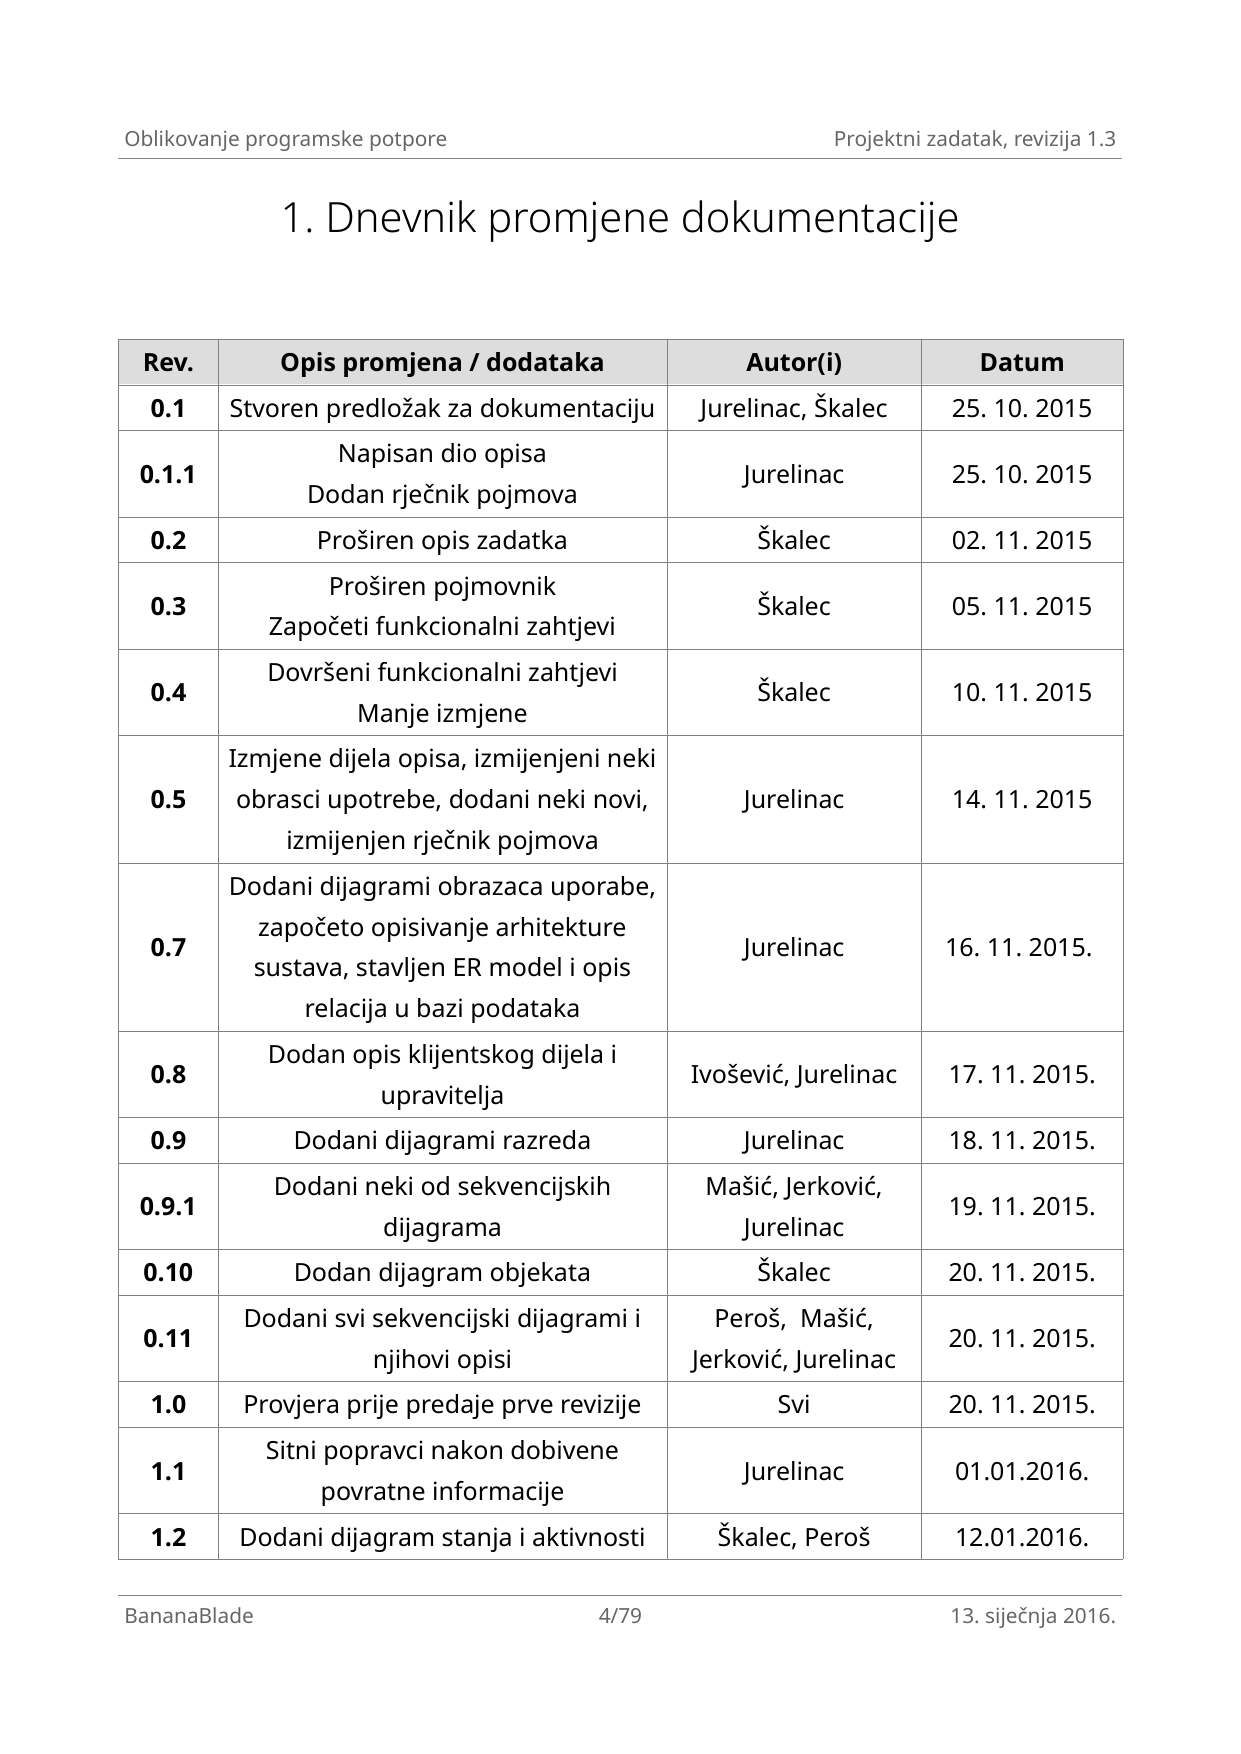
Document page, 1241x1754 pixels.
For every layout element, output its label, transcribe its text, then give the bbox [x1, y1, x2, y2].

subtitle 1. Dnevnik promjene dokumentacije [118, 188, 1122, 245]
table_cell 17. 11. 2015. [922, 1032, 1123, 1117]
table_cell Dodan dijagram objekata [219, 1250, 667, 1295]
table_cell 16. 11. 2015. [922, 864, 1123, 1031]
table_cell Škalec [668, 518, 921, 562]
table_cell 0.1.1 [119, 431, 218, 517]
table_cell Dodani neki od sekvencijskih dijagrama [219, 1164, 667, 1249]
table_cell Stvoren predložak za dokumentaciju [219, 386, 667, 430]
table_cell Jurelinac [668, 736, 921, 862]
table_cell 05. 11. 2015 [922, 563, 1123, 649]
table_cell Ivošević, Jurelinac [668, 1032, 921, 1117]
table_cell Dodani dijagrami razreda [219, 1118, 667, 1163]
table_cell 0.10 [119, 1250, 218, 1295]
table_cell 1.1 [119, 1428, 218, 1513]
table_header Datum [922, 340, 1123, 384]
table_cell Napisan dio opisa Dodan rječnik pojmova [219, 431, 667, 517]
table_cell Škalec [668, 650, 921, 735]
table_cell 0.3 [119, 563, 218, 649]
table_cell 20. 11. 2015. [922, 1250, 1123, 1295]
table_cell Mašić, Jerković, Jurelinac [668, 1164, 921, 1249]
table_cell Proširen opis zadatka [219, 518, 667, 562]
table_cell 19. 11. 2015. [922, 1164, 1123, 1249]
table_cell Proširen pojmovnik Započeti funkcionalni zahtjevi [219, 563, 667, 649]
table_cell 14. 11. 2015 [922, 736, 1123, 862]
table_cell Dodani dijagram stanja i aktivnosti [219, 1514, 667, 1559]
table_cell 25. 10. 2015 [922, 386, 1123, 430]
table_cell 0.4 [119, 650, 218, 735]
table_header Autor(i) [668, 340, 921, 384]
table_cell 0.9 [119, 1118, 218, 1163]
table_cell 20. 11. 2015. [922, 1382, 1123, 1427]
table_cell Dodani svi sekvencijski dijagrami i njihovi opisi [219, 1296, 667, 1381]
table_cell 1.0 [119, 1382, 218, 1427]
table_cell 0.5 [119, 736, 218, 862]
table_cell 0.8 [119, 1032, 218, 1117]
table_cell Jurelinac [668, 431, 921, 517]
table_cell Svi [668, 1382, 921, 1427]
table_cell Jurelinac [668, 1428, 921, 1513]
table_cell Škalec [668, 1250, 921, 1295]
table_cell Škalec, Peroš [668, 1514, 921, 1559]
table_header Opis promjena / dodataka [219, 340, 667, 384]
table_cell Dodani dijagrami obrazaca uporabe, započeto opisivanje arhitekture sustava, stavljen ER model i opis relacija u bazi podataka [219, 864, 667, 1031]
table_cell 01.01.2016. [922, 1428, 1123, 1513]
table_cell Sitni popravci nakon dobivene povratne informacije [219, 1428, 667, 1513]
table_cell 0.2 [119, 518, 218, 562]
table_cell Jurelinac [668, 1118, 921, 1163]
table_cell 0.7 [119, 864, 218, 1031]
table_cell Peroš, Mašić, Jerković, Jurelinac [668, 1296, 921, 1381]
table_cell Izmjene dijela opisa, izmijenjeni neki obrasci upotrebe, dodani neki novi, izmijenjen rječnik pojmova [219, 736, 667, 862]
table_cell 25. 10. 2015 [922, 431, 1123, 517]
table_cell 0.1 [119, 386, 218, 430]
table_cell 1.2 [119, 1514, 218, 1559]
table_cell 10. 11. 2015 [922, 650, 1123, 735]
table_cell Provjera prije predaje prve revizije [219, 1382, 667, 1427]
table_cell 0.11 [119, 1296, 218, 1381]
table_cell Jurelinac, Škalec [668, 386, 921, 430]
table_header Rev. [119, 340, 218, 384]
table_cell 12.01.2016. [922, 1514, 1123, 1559]
table_cell Škalec [668, 563, 921, 649]
table_cell 20. 11. 2015. [922, 1296, 1123, 1381]
table_cell 0.9.1 [119, 1164, 218, 1249]
table_cell Dodan opis klijentskog dijela i upravitelja [219, 1032, 667, 1117]
table_cell Dovršeni funkcionalni zahtjevi Manje izmjene [219, 650, 667, 735]
table_cell 02. 11. 2015 [922, 518, 1123, 562]
table_cell Jurelinac [668, 864, 921, 1031]
table_cell 18. 11. 2015. [922, 1118, 1123, 1163]
